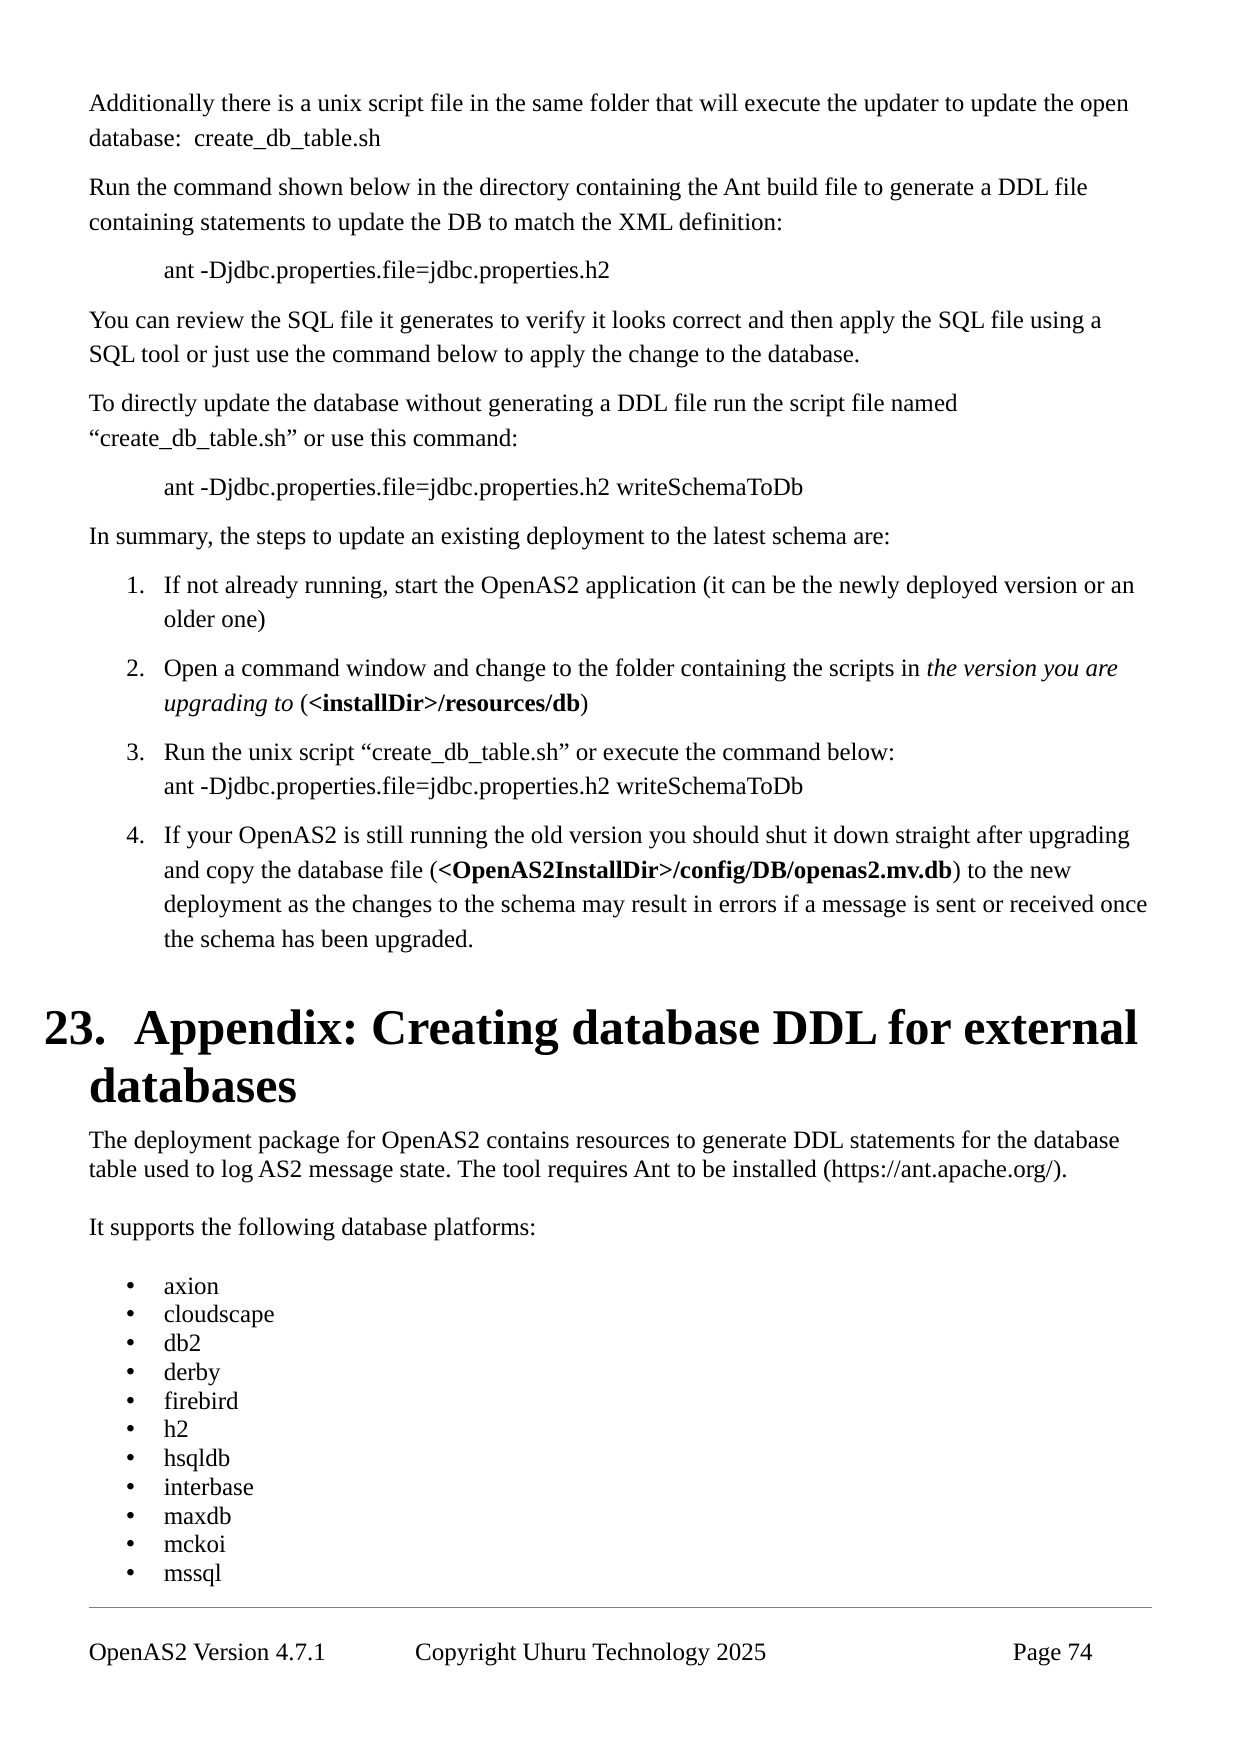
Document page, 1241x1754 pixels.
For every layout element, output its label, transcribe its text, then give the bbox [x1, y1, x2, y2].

text In summary, the steps to update an existing deployment to the latest schema are: [88, 521, 1152, 549]
list derby [126, 1357, 1152, 1386]
list If your OpenAS2 is still running the old version you should shut it down straight after upgrading and copy the database file (<OpenAS2InstallDir>/config/DB/openas2.mv.db) to the new deployment as the changes to the schema may result in errors if a message is sent or received once the schema has been upgraded. [126, 821, 1152, 953]
list mssql [126, 1558, 1152, 1587]
text ant -Djdbc.properties.file=jdbc.properties.h2 [163, 256, 1152, 284]
list h2 [126, 1414, 1152, 1443]
text Run the command shown below in the directory containing the Ant build file to generate a DDL file containing statements to update the DB to match the XML definition: [88, 172, 1152, 235]
text Additionally there is a unix script file in the same folder that will execute the updater to update the open database: create_db_table.sh [88, 88, 1152, 152]
list It supports the following database platforms: [88, 1212, 1152, 1241]
list mckoi [126, 1529, 1152, 1558]
subtitle Appendix: Creating database DDL for external databases [44, 998, 1152, 1113]
text You can review the SQL file it generates to verify it looks correct and then apply the SQL file using a SQL tool or just use the command below to apply the change to the database. [88, 305, 1152, 368]
text ant -Djdbc.properties.file=jdbc.properties.h2 writeSchemaToDb [163, 472, 1152, 501]
list axion [126, 1271, 1152, 1299]
list cloudscape [126, 1299, 1152, 1328]
list hsqldb [126, 1443, 1152, 1472]
list db2 [126, 1328, 1152, 1357]
list The deployment package for OpenAS2 contains resources to generate DDL statements for the database table used to log AS2 message state. The tool requires Ant to be installed (https://ant.apache.org/). [88, 1126, 1152, 1183]
list Open a command window and change to the folder containing the scripts in the version you are upgrading to (<installDir>/resources/db) [126, 653, 1152, 717]
list maxdb [126, 1501, 1152, 1529]
list interbase [126, 1472, 1152, 1501]
list firebird [126, 1386, 1152, 1414]
text To directly update the database without generating a DDL file run the script file named “create_db_table.sh” or use this command: [88, 388, 1152, 451]
list If not already running, start the OpenAS2 application (it can be the newly deployed version or an older one) [126, 570, 1152, 633]
list Run the unix script “create_db_table.sh” or execute the command below: ant -Djdbc.properties.file=jdbc.properties.h2 writeSchemaToDb [126, 737, 1152, 800]
